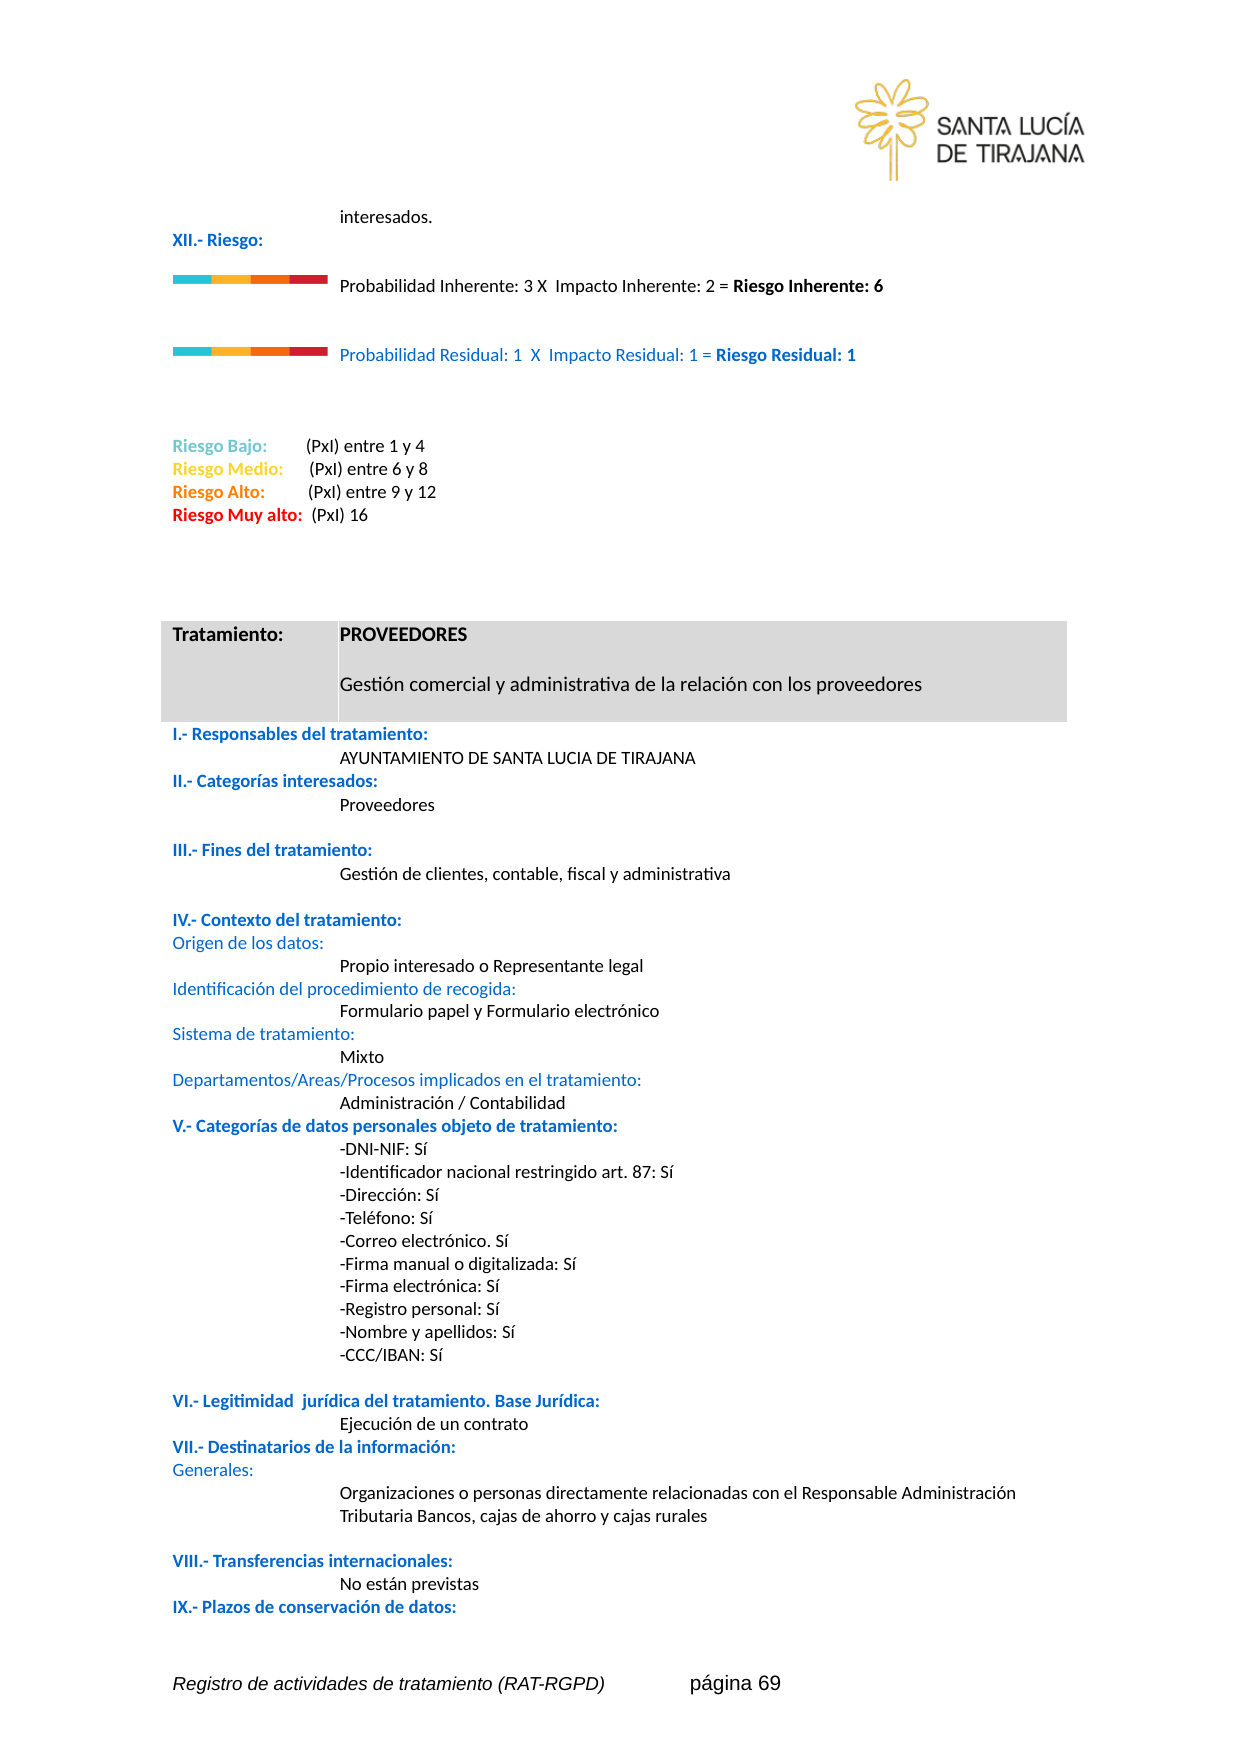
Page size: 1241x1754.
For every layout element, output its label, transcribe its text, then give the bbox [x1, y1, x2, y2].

table_cell interesados. [339, 205, 1067, 228]
picture [173, 275, 328, 284]
table_cell Formulario papel y Formulario electrónico [339, 1000, 1067, 1022]
table_cell Riesgo Bajo: (PxI) entre 1 y 4 Riesgo Medio: (PxI) entre 6 y 8 Riesgo Alto: (PxI) entre 9 y 12 Riesgo Muy alto: (PxI) 16 [161, 411, 1067, 549]
table_cell Administración / Contabilidad [339, 1091, 1067, 1114]
table_cell [161, 954, 338, 977]
table_cell I.- Responsables del tratamiento: [161, 723, 1067, 746]
table_cell Propio interesado o Representante legal [339, 954, 1067, 977]
picture [173, 347, 328, 356]
table_cell Generales: [161, 1458, 1067, 1481]
table_header Tratamiento: [161, 621, 338, 722]
table_cell Gestión de clientes, contable, fiscal y administrativa [339, 862, 1067, 908]
table_cell [161, 793, 338, 839]
table_cell Proveedores [339, 793, 1067, 839]
picture [827, 75, 1100, 182]
table_cell Origen de los datos: [161, 931, 1067, 954]
table_cell [161, 1000, 338, 1022]
table_cell VI.- Legitimidad jurídica del tratamiento. Base Jurídica: [161, 1389, 1067, 1412]
table_cell VII.- Destinatarios de la información: [161, 1435, 1067, 1458]
table_cell XII.- Riesgo: [161, 228, 1067, 251]
table_cell -DNI-NIF: Sí -Identificador nacional restringido art. 87: Sí -Dirección: Sí -Teléfono: Sí -Correo electrónico. Sí -Firma manual o digitalizada: Sí -Firma electrónica: Sí -Registro personal: Sí -Nombre y apellidos: Sí -CCC/IBAN: Sí [339, 1137, 1067, 1389]
table_cell VIII.- Transferencias internacionales: [161, 1550, 1067, 1572]
table_cell [161, 205, 338, 228]
table_cell [161, 251, 338, 411]
table_cell IV.- Contexto del tratamiento: [161, 908, 1067, 931]
table_cell Mixto [339, 1045, 1067, 1068]
table_cell [161, 862, 338, 908]
table_cell No están previstas [339, 1573, 1067, 1595]
table_cell II.- Categorías interesados: [161, 769, 1067, 793]
table_cell Departamentos/Areas/Procesos implicados en el tratamiento: [161, 1068, 1067, 1091]
table_cell Sistema de tratamiento: [161, 1023, 1067, 1045]
table_cell [161, 746, 338, 769]
table_cell [161, 1137, 338, 1389]
table_cell [161, 1045, 338, 1068]
table_cell Identificación del procedimiento de recogida: [161, 977, 1067, 999]
table_cell Probabilidad Inherente: 3 X Impacto Inherente: 2 = Riesgo Inherente: 6 Probabilidad Residual: 1 X Impacto Residual: 1 = Riesgo Residual: 1 [339, 251, 1067, 411]
table_cell [161, 1573, 338, 1595]
table_cell [161, 1412, 338, 1435]
table_cell III.- Fines del tratamiento: [161, 839, 1067, 862]
table_cell AYUNTAMIENTO DE SANTA LUCIA DE TIRAJANA [339, 746, 1067, 769]
table_cell Organizaciones o personas directamente relacionadas con el Responsable Administración Tributaria Bancos, cajas de ahorro y cajas rurales [339, 1481, 1067, 1549]
table_cell Ejecución de un contrato [339, 1412, 1067, 1435]
table_header PROVEEDORES Gestión comercial y administrativa de la relación con los proveedores [339, 621, 1067, 722]
table_cell [161, 1091, 338, 1114]
table_cell [161, 1481, 338, 1549]
table_cell V.- Categorías de datos personales objeto de tratamiento: [161, 1114, 1067, 1137]
table_cell IX.- Plazos de conservación de datos: [161, 1595, 1067, 1618]
